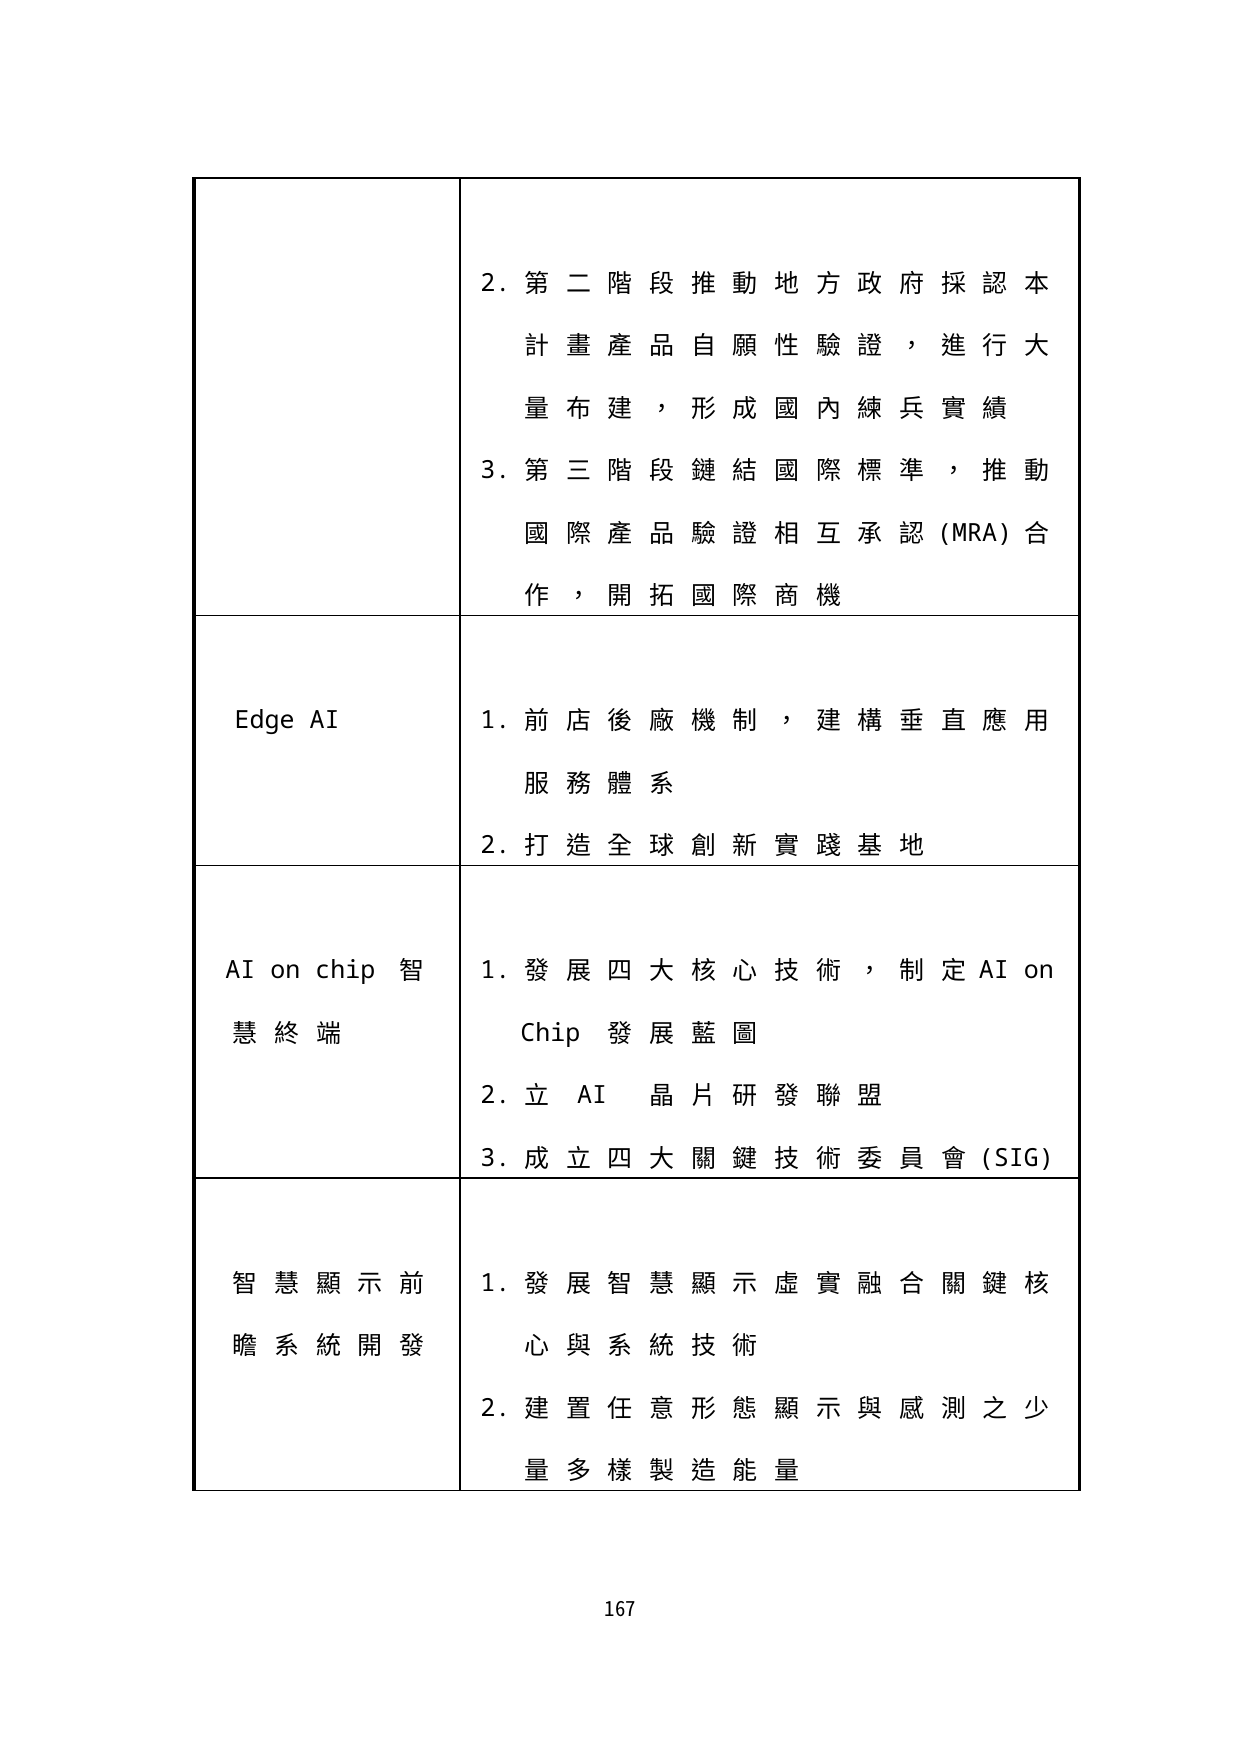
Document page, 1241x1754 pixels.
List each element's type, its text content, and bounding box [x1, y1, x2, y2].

table_cell [196, 179, 459, 615]
table_cell 1.前店後廠機制，建構垂直應用服務體系 2.打造全球創新實踐基地 [461, 616, 1078, 865]
table_cell AI on chip 智慧終端 [196, 866, 459, 1177]
table_cell 智慧顯示前瞻系統開發 [196, 1179, 459, 1490]
table_cell Edge AI [196, 616, 459, 865]
table_cell 2.第二階段推動地方政府採認本計畫產品自願性驗證，進行大量布建，形成國內練兵實績 3.第三階段鏈結國際標準，推動國際產品驗證相互承認(MRA)合作，開拓國際商機 [461, 179, 1078, 615]
table_cell 1.發展智慧顯示虛實融合關鍵核心與系統技術 2.建置任意形態顯示與感測之少量多樣製造能量 [461, 1179, 1078, 1490]
table_cell 1.發展四大核心技術，制定AI on Chip 發展藍圖 2.立AI 晶片研發聯盟 3.成立四大關鍵技術委員會(SIG) [461, 866, 1078, 1177]
